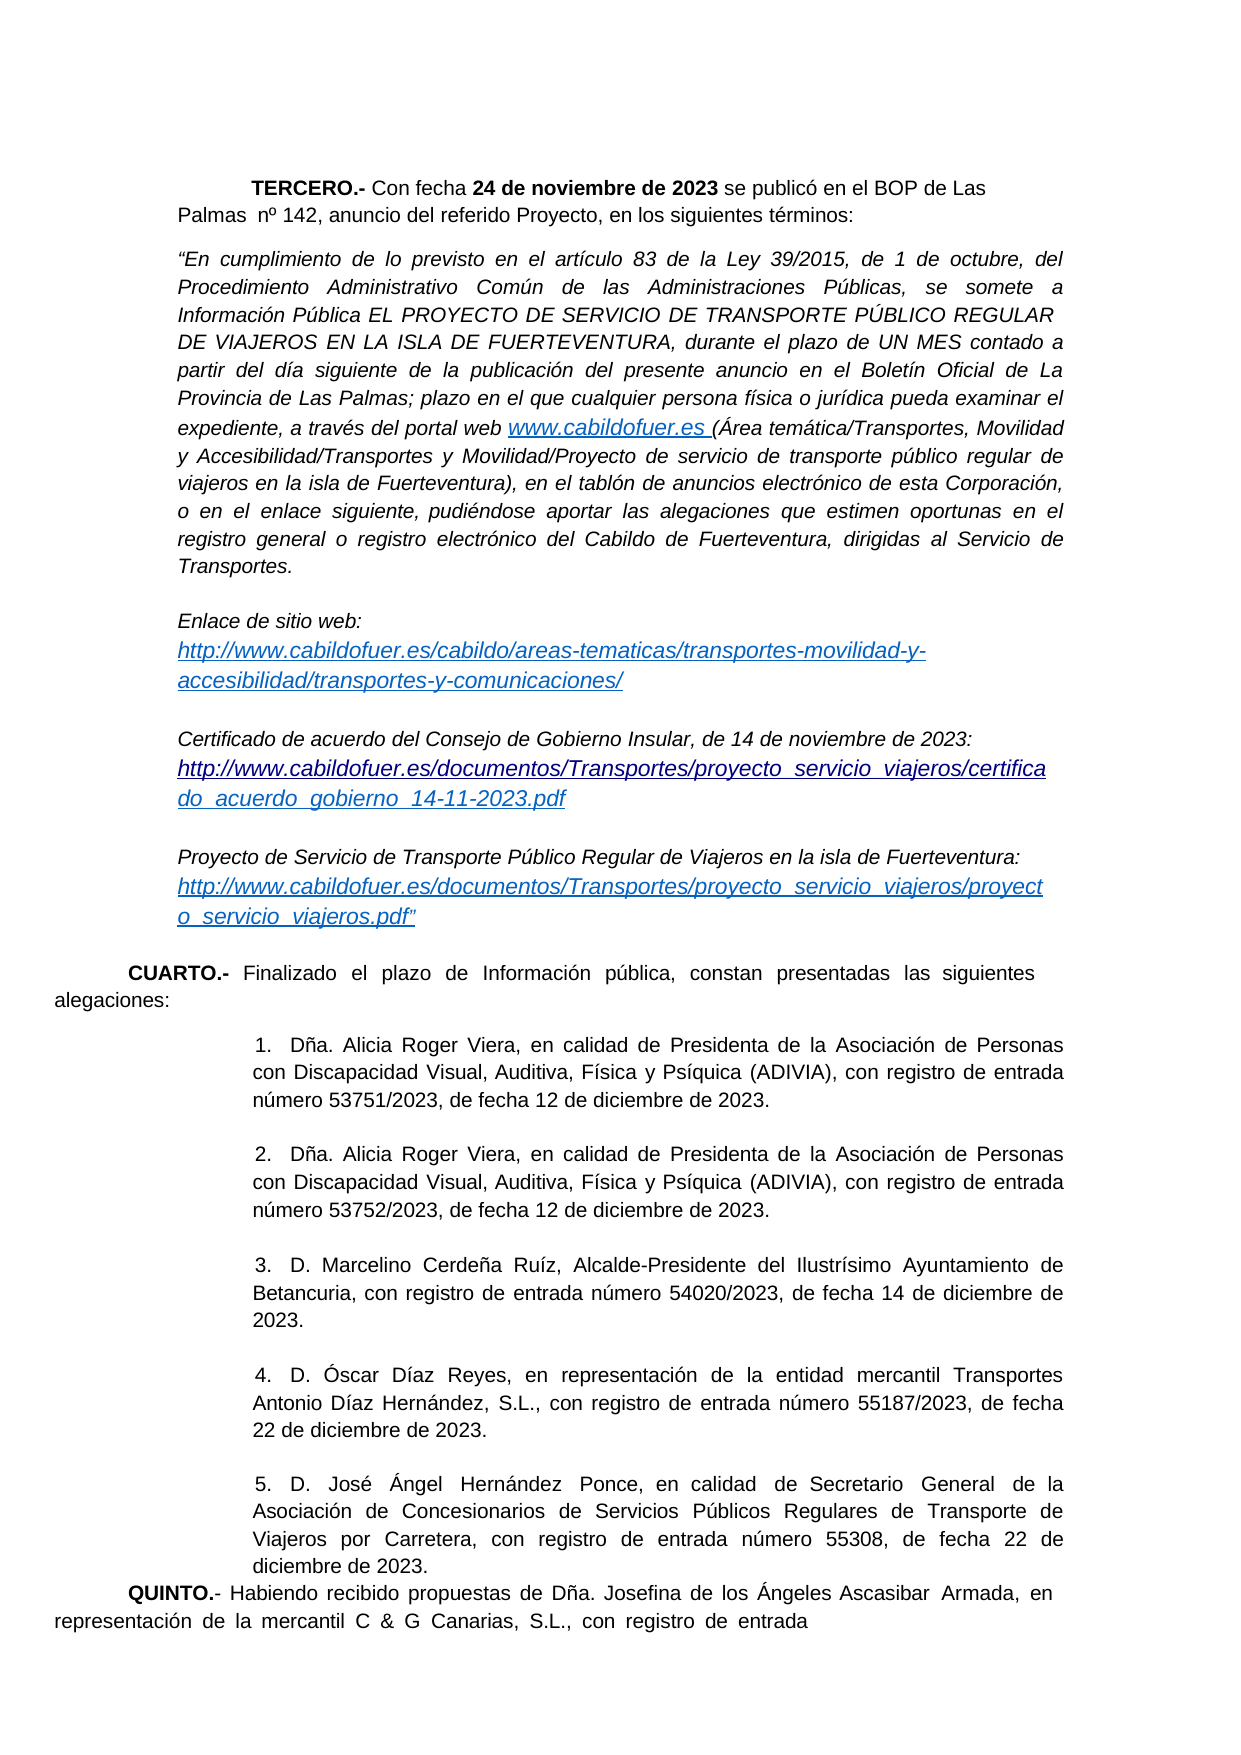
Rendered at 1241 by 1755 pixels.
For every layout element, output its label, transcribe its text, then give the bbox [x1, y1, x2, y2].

text http://www.cabildofuer.es/cabildo/areas-tematicas/transportes-movilidad-y- accesibilidad/transportes-y-comunicaciones/ [177, 637, 935, 693]
text CUARTO.- Finalizado el plazo de Información pública, constan presentadas las siguientes alegaciones: [54, 961, 1064, 1012]
text Enlace de sitio web: [177, 609, 1076, 633]
list D. Óscar Díaz Reyes, en representación de la entidad mercantil Transportes Antonio Díaz Hernández, S.L., con registro de entrada número 55187/2023, de fecha 22 de diciembre de 2023. [217, 1363, 1064, 1442]
list D. Marcelino Cerdeña Ruíz, Alcalde-Presidente del Ilustrísimo Ayuntamiento de Betancuria, con registro de entrada número 54020/2023, de fecha 14 de diciembre de 2023. [217, 1253, 1064, 1332]
list D. José Ángel Hernández Ponce, en calidad de Secretario General de la Asociación de Concesionarios de Servicios Públicos Regulares de Transporte de Viajeros por Carretera, con registro de entrada número 55308, de fecha 22 de diciembre de 2023. [217, 1471, 1064, 1578]
text Certificado de acuerdo del Consejo de Gobierno Insular, de 14 de noviembre de 2023: http://www.cabildofuer.es/documentos/Transportes/proyecto_servicio_viajeros/certifica do_acuerdo_gobierno_14-11-2023.pdf [177, 725, 1056, 811]
text TERCERO.- Con fecha 24 de noviembre de 2023 se publicó en el BOP de Las Palmas nº 142, anuncio del referido Proyecto, en los siguientes términos: [177, 176, 1060, 227]
text QUINTO.- Habiendo recibido propuestas de Dña. Josefina de los Ángeles Ascasibar Armada, en representación de la mercantil C & G Canarias, S.L., con registro de entrada [54, 1581, 1064, 1633]
list Dña. Alicia Roger Viera, en calidad de Presidenta de la Asociación de Personas con Discapacidad Visual, Auditiva, Física y Psíquica (ADIVIA), con registro de entrada número 53751/2023, de fecha 12 de diciembre de 2023. [217, 1032, 1064, 1111]
list Dña. Alicia Roger Viera, en calidad de Presidenta de la Asociación de Personas con Discapacidad Visual, Auditiva, Física y Psíquica (ADIVIA), con registro de entrada número 53752/2023, de fecha 12 de diciembre de 2023. [217, 1142, 1064, 1222]
text “En cumplimiento de lo previsto en el artículo 83 de la Ley 39/2015, de 1 de octubre, del Procedimiento Administrativo Común de las Administraciones Públicas, se somete a Información Pública EL PROYECTO DE SERVICIO DE TRANSPORTE PÚBLICO REGULAR [177, 247, 1064, 327]
text Proyecto de Servicio de Transporte Público Regular de Viajeros en la isla de Fuerteventura: http://www.cabildofuer.es/documentos/Transportes/proyecto_servicio_viajeros/proyect o_servicio_viajeros.pdf” [177, 843, 1064, 929]
text DE VIAJEROS EN LA ISLA DE FUERTEVENTURA, durante el plazo de UN MES contado a partir del día siguiente de la publicación del presente anuncio en el Boletín Oficial de La Provincia de Las Palmas; plazo en el que cualquier persona física o jurídica pueda examinar el expediente, a través del portal web www.cabildofuer.es (Área temática/Transportes, Movilidad y Accesibilidad/Transportes y Movilidad/Proyecto de servicio de transporte público regular de viajeros en la isla de Fuerteventura), en el tablón de anuncios electrónico de esta Corporación, o en el enlace siguiente, pudiéndose aportar las alegaciones que estimen oportunas en el registro general o registro electrónico del Cabildo de Fuerteventura, dirigidas al Servicio de Transportes. [177, 330, 1064, 578]
